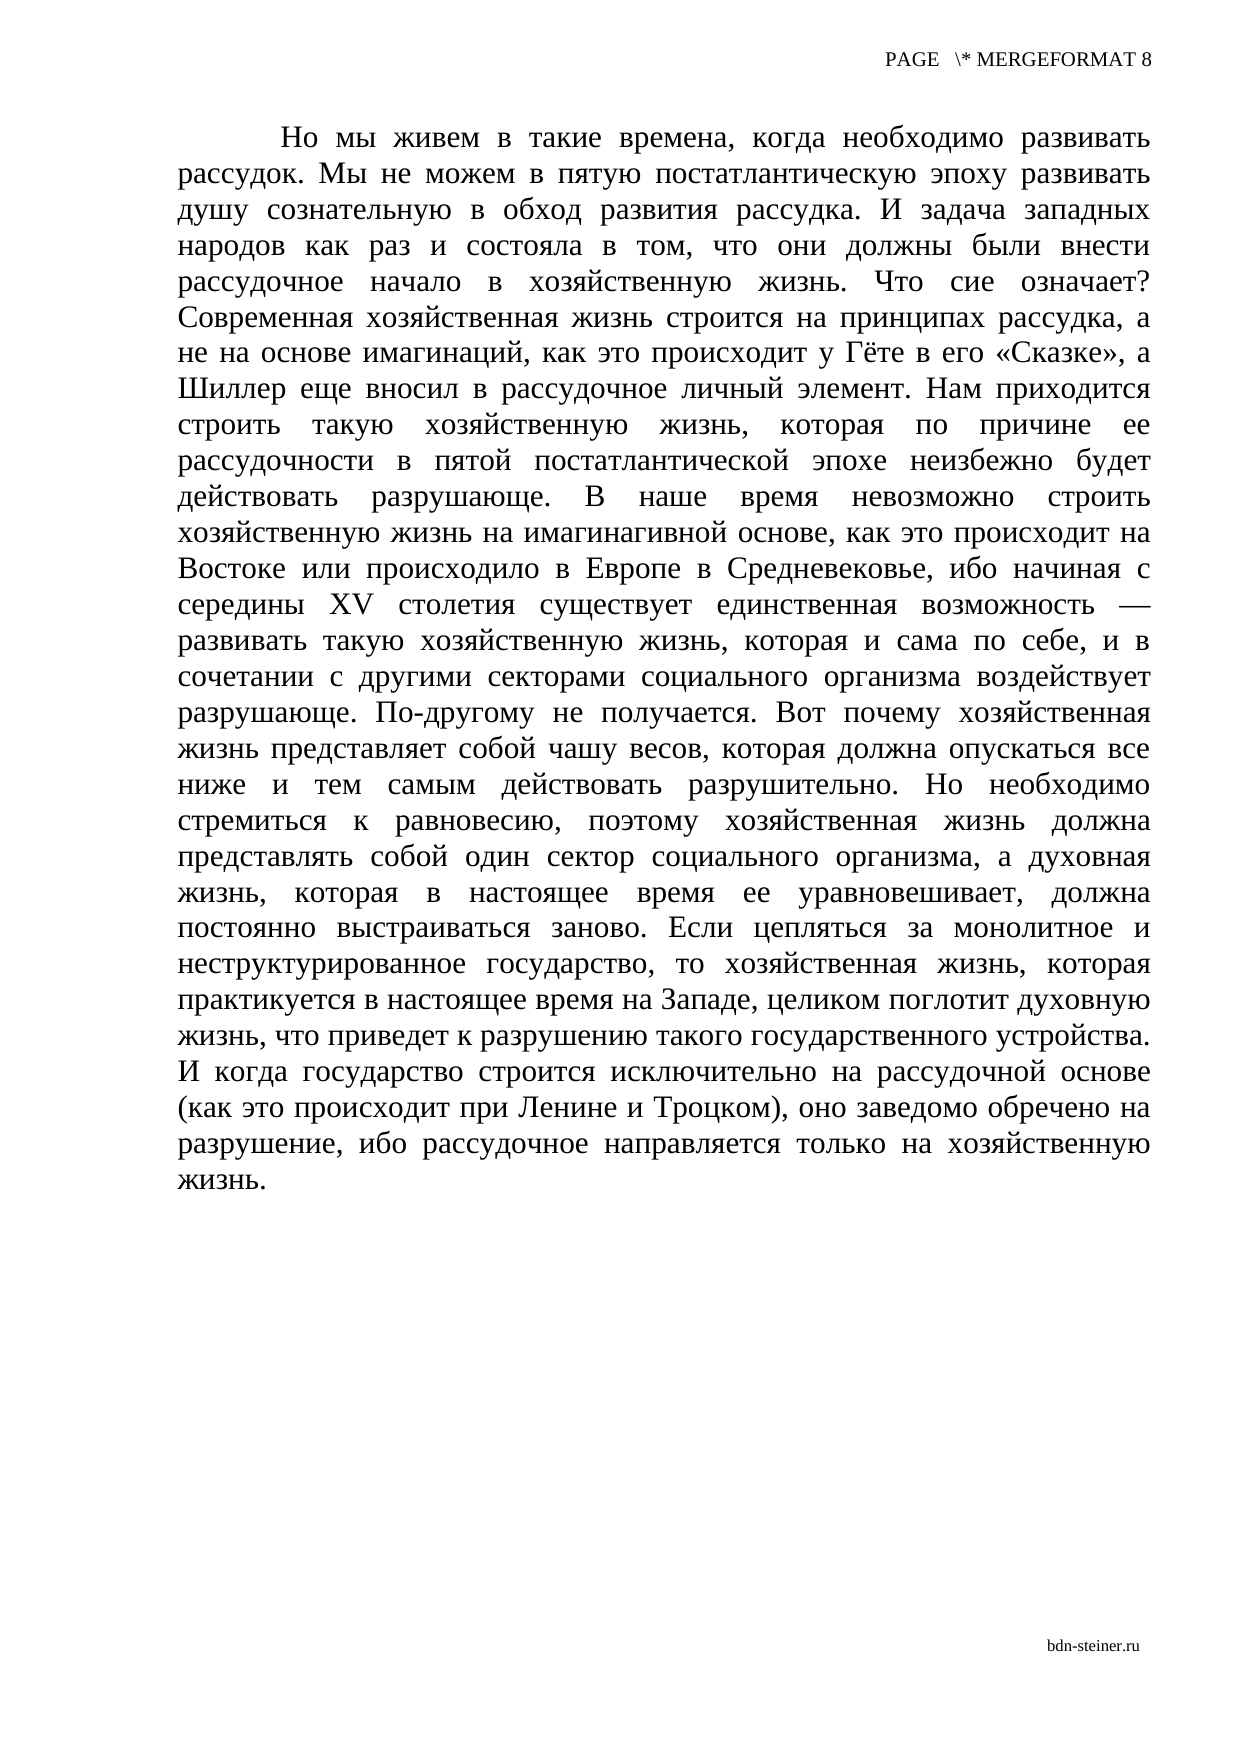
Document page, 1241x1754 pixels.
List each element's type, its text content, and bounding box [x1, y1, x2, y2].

text Но мы живем в такие времена, когда необходимо развивать рассудок. Мы не можем в пятую постатлантическую эпоху развивать душу сознательную в обход развития рассудка. И задача западных народов как раз и состояла в том, что они должны были внести рассудочное начало в хозяйственную жизнь. Что сие означает? Современная хозяйственная жизнь строится на принципах рассудка, а не на основе имагинаций, как это происходит у Гёте в его «Сказке», а Шиллер еще вносил в рассудочное личный элемент. Нам приходится строить такую хозяйственную жизнь, которая по причине ее рассудочности в пятой постатлантической эпохе неизбежно будет действовать разрушающе. В наше время невозможно строить хозяйственную жизнь на имагинагивной основе, как это происходит на Востоке или происходило в Европе в Средневековье, ибо начиная с середины XV столетия существует единственная возможность — развивать такую хозяйственную жизнь, которая и сама по себе, и в сочетании с другими секторами социального организма воздействует разрушающе. По-другому не получается. Вот почему хозяйственная жизнь представляет собой чашу весов, которая должна опускаться все ниже и тем самым действовать разрушительно. Но необходимо стремиться к равновесию, поэтому хозяйственная жизнь должна представлять собой один сектор социального организма, а духовная жизнь, которая в настоящее время ее уравновешивает, должна постоянно выстраиваться заново. Если цепляться за монолитное и неструктурированное государство, то хозяйственная жизнь, которая практикуется в настоящее время на Западе, целиком поглотит духовную жизнь, что приведет к разрушению такого государственного устройства. И когда государство строится исключительно на рассудочной основе (как это происходит при Ленине и Троцком), оно заведомо обречено на разрушение, ибо рассудочное направляется только на хозяйственную жизнь. [177, 118, 1152, 1196]
